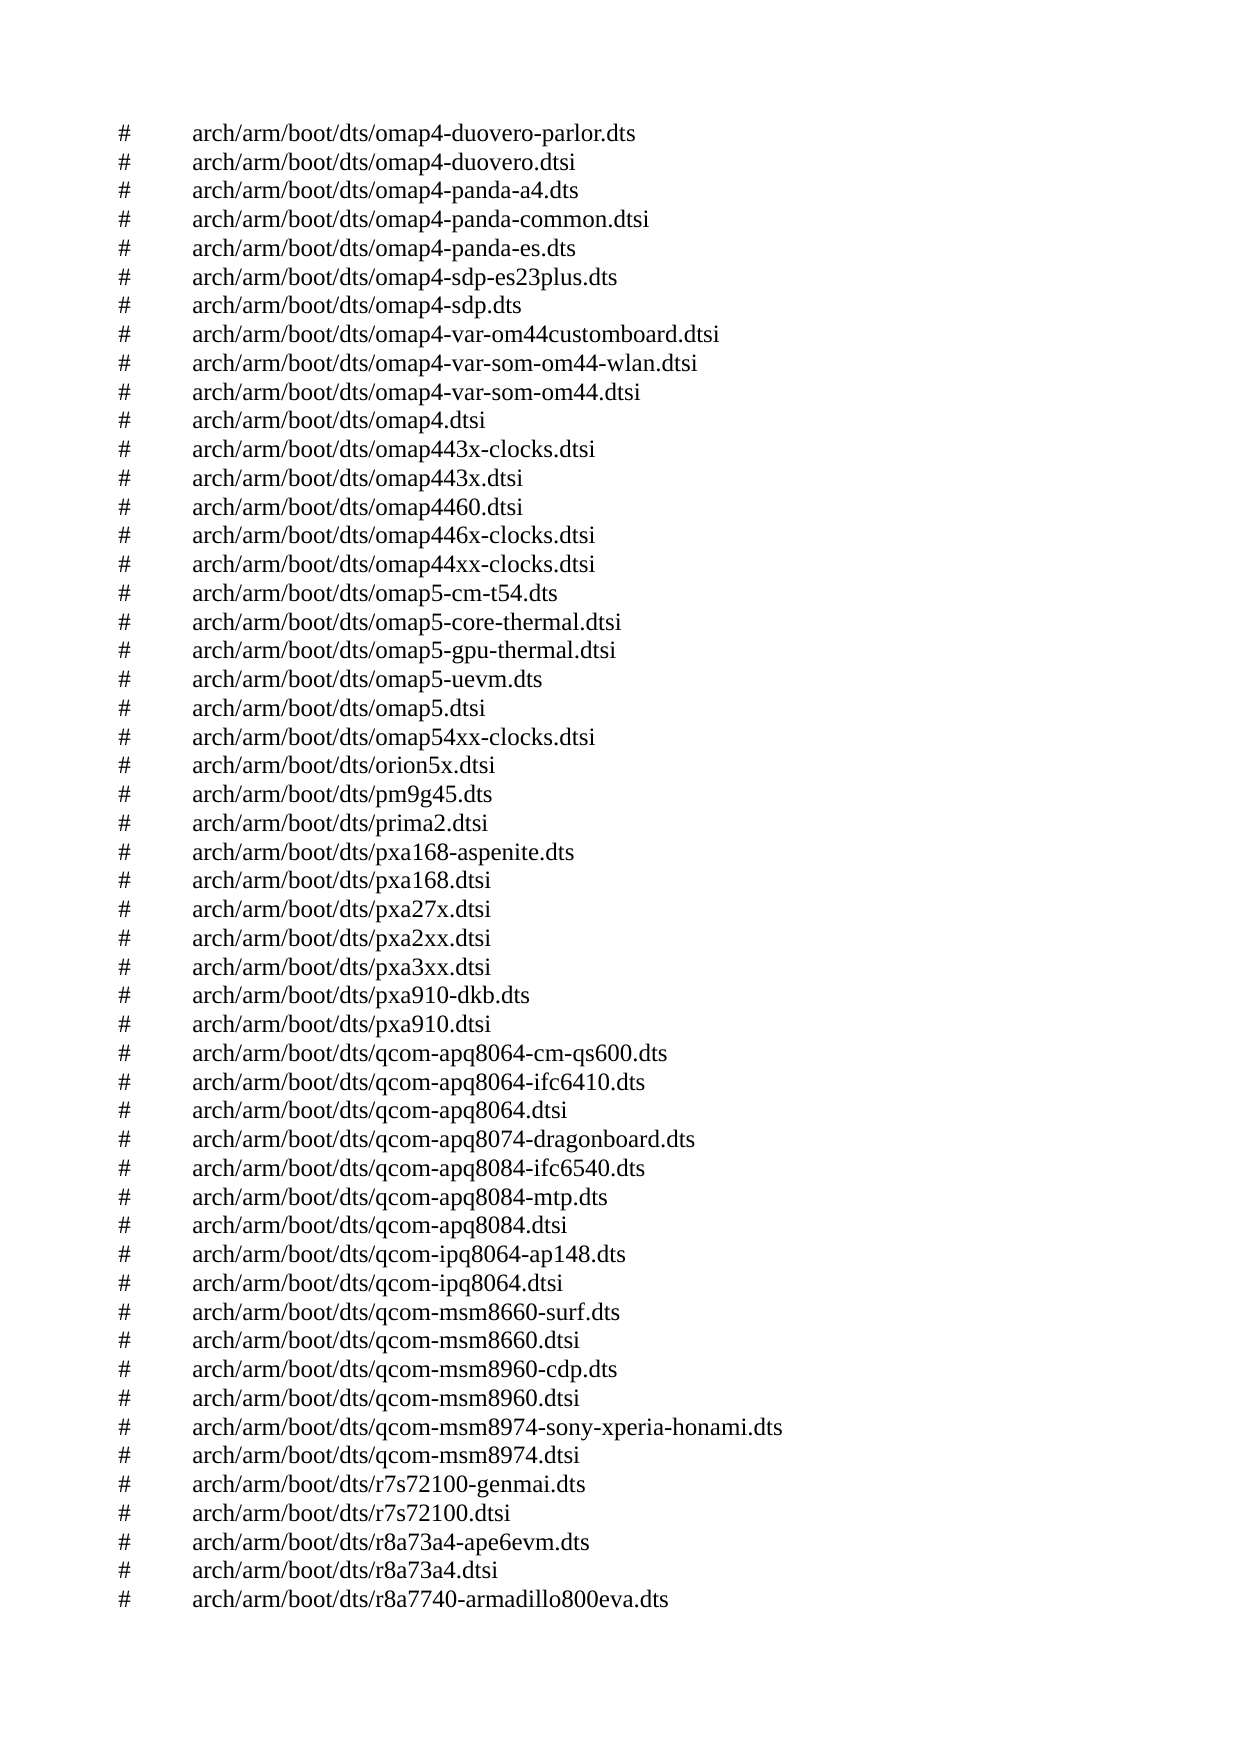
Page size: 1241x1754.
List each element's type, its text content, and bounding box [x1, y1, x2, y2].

text # arch/arm/boot/dts/omap4460.dtsi [118, 492, 1122, 521]
text # arch/arm/boot/dts/omap5-uevm.dts [118, 664, 1122, 693]
text # arch/arm/boot/dts/qcom-apq8064-cm-qs600.dts [118, 1038, 1122, 1067]
text # arch/arm/boot/dts/qcom-msm8960-cdp.dts [118, 1354, 1122, 1383]
text # arch/arm/boot/dts/qcom-apq8084-ifc6540.dts [118, 1153, 1122, 1182]
text # arch/arm/boot/dts/omap446x-clocks.dtsi [118, 521, 1122, 549]
text # arch/arm/boot/dts/pxa3xx.dtsi [118, 952, 1122, 981]
text # arch/arm/boot/dts/r8a73a4.dtsi [118, 1556, 1122, 1584]
text # arch/arm/boot/dts/omap5-core-thermal.dtsi [118, 607, 1122, 636]
text # arch/arm/boot/dts/qcom-apq8084-mtp.dts [118, 1182, 1122, 1211]
text # arch/arm/boot/dts/r8a7740-armadillo800eva.dts [118, 1584, 1122, 1613]
text # arch/arm/boot/dts/orion5x.dtsi [118, 751, 1122, 779]
text # arch/arm/boot/dts/pxa910.dtsi [118, 1009, 1122, 1038]
text # arch/arm/boot/dts/omap44xx-clocks.dtsi [118, 549, 1122, 578]
text # arch/arm/boot/dts/omap4-sdp.dts [118, 291, 1122, 319]
text # arch/arm/boot/dts/omap4-duovero-parlor.dts [118, 118, 1122, 147]
text # arch/arm/boot/dts/omap443x-clocks.dtsi [118, 434, 1122, 463]
text # arch/arm/boot/dts/omap443x.dtsi [118, 463, 1122, 492]
text # arch/arm/boot/dts/omap4-panda-es.dts [118, 233, 1122, 262]
text # arch/arm/boot/dts/pxa168.dtsi [118, 866, 1122, 894]
text # arch/arm/boot/dts/omap4-sdp-es23plus.dts [118, 262, 1122, 291]
text # arch/arm/boot/dts/qcom-ipq8064-ap148.dts [118, 1239, 1122, 1268]
text # arch/arm/boot/dts/omap5-gpu-thermal.dtsi [118, 636, 1122, 664]
text # arch/arm/boot/dts/qcom-msm8660-surf.dts [118, 1297, 1122, 1326]
text # arch/arm/boot/dts/qcom-apq8084.dtsi [118, 1211, 1122, 1239]
text # arch/arm/boot/dts/pxa168-aspenite.dts [118, 837, 1122, 866]
text # arch/arm/boot/dts/pxa2xx.dtsi [118, 923, 1122, 952]
text # arch/arm/boot/dts/omap4-panda-common.dtsi [118, 204, 1122, 233]
text # arch/arm/boot/dts/qcom-apq8064-ifc6410.dts [118, 1067, 1122, 1096]
text # arch/arm/boot/dts/qcom-msm8974.dtsi [118, 1441, 1122, 1469]
text # arch/arm/boot/dts/omap54xx-clocks.dtsi [118, 722, 1122, 751]
text # arch/arm/boot/dts/omap4-var-om44customboard.dtsi [118, 319, 1122, 348]
text # arch/arm/boot/dts/pm9g45.dts [118, 779, 1122, 808]
text # arch/arm/boot/dts/omap4.dtsi [118, 406, 1122, 434]
text # arch/arm/boot/dts/qcom-ipq8064.dtsi [118, 1268, 1122, 1297]
text # arch/arm/boot/dts/omap4-duovero.dtsi [118, 147, 1122, 176]
text # arch/arm/boot/dts/r8a73a4-ape6evm.dts [118, 1527, 1122, 1556]
text # arch/arm/boot/dts/omap5.dtsi [118, 693, 1122, 722]
text # arch/arm/boot/dts/prima2.dtsi [118, 808, 1122, 837]
text # arch/arm/boot/dts/qcom-apq8064.dtsi [118, 1096, 1122, 1124]
text # arch/arm/boot/dts/omap4-panda-a4.dts [118, 176, 1122, 204]
text # arch/arm/boot/dts/qcom-msm8974-sony-xperia-honami.dts [118, 1412, 1122, 1441]
text # arch/arm/boot/dts/r7s72100-genmai.dts [118, 1469, 1122, 1498]
text # arch/arm/boot/dts/qcom-msm8660.dtsi [118, 1326, 1122, 1354]
text # arch/arm/boot/dts/qcom-msm8960.dtsi [118, 1383, 1122, 1412]
text # arch/arm/boot/dts/pxa27x.dtsi [118, 894, 1122, 923]
text # arch/arm/boot/dts/qcom-apq8074-dragonboard.dts [118, 1124, 1122, 1153]
text # arch/arm/boot/dts/omap4-var-som-om44-wlan.dtsi [118, 348, 1122, 377]
text # arch/arm/boot/dts/r7s72100.dtsi [118, 1498, 1122, 1527]
text # arch/arm/boot/dts/omap5-cm-t54.dts [118, 578, 1122, 607]
text # arch/arm/boot/dts/omap4-var-som-om44.dtsi [118, 377, 1122, 406]
text # arch/arm/boot/dts/pxa910-dkb.dts [118, 981, 1122, 1009]
